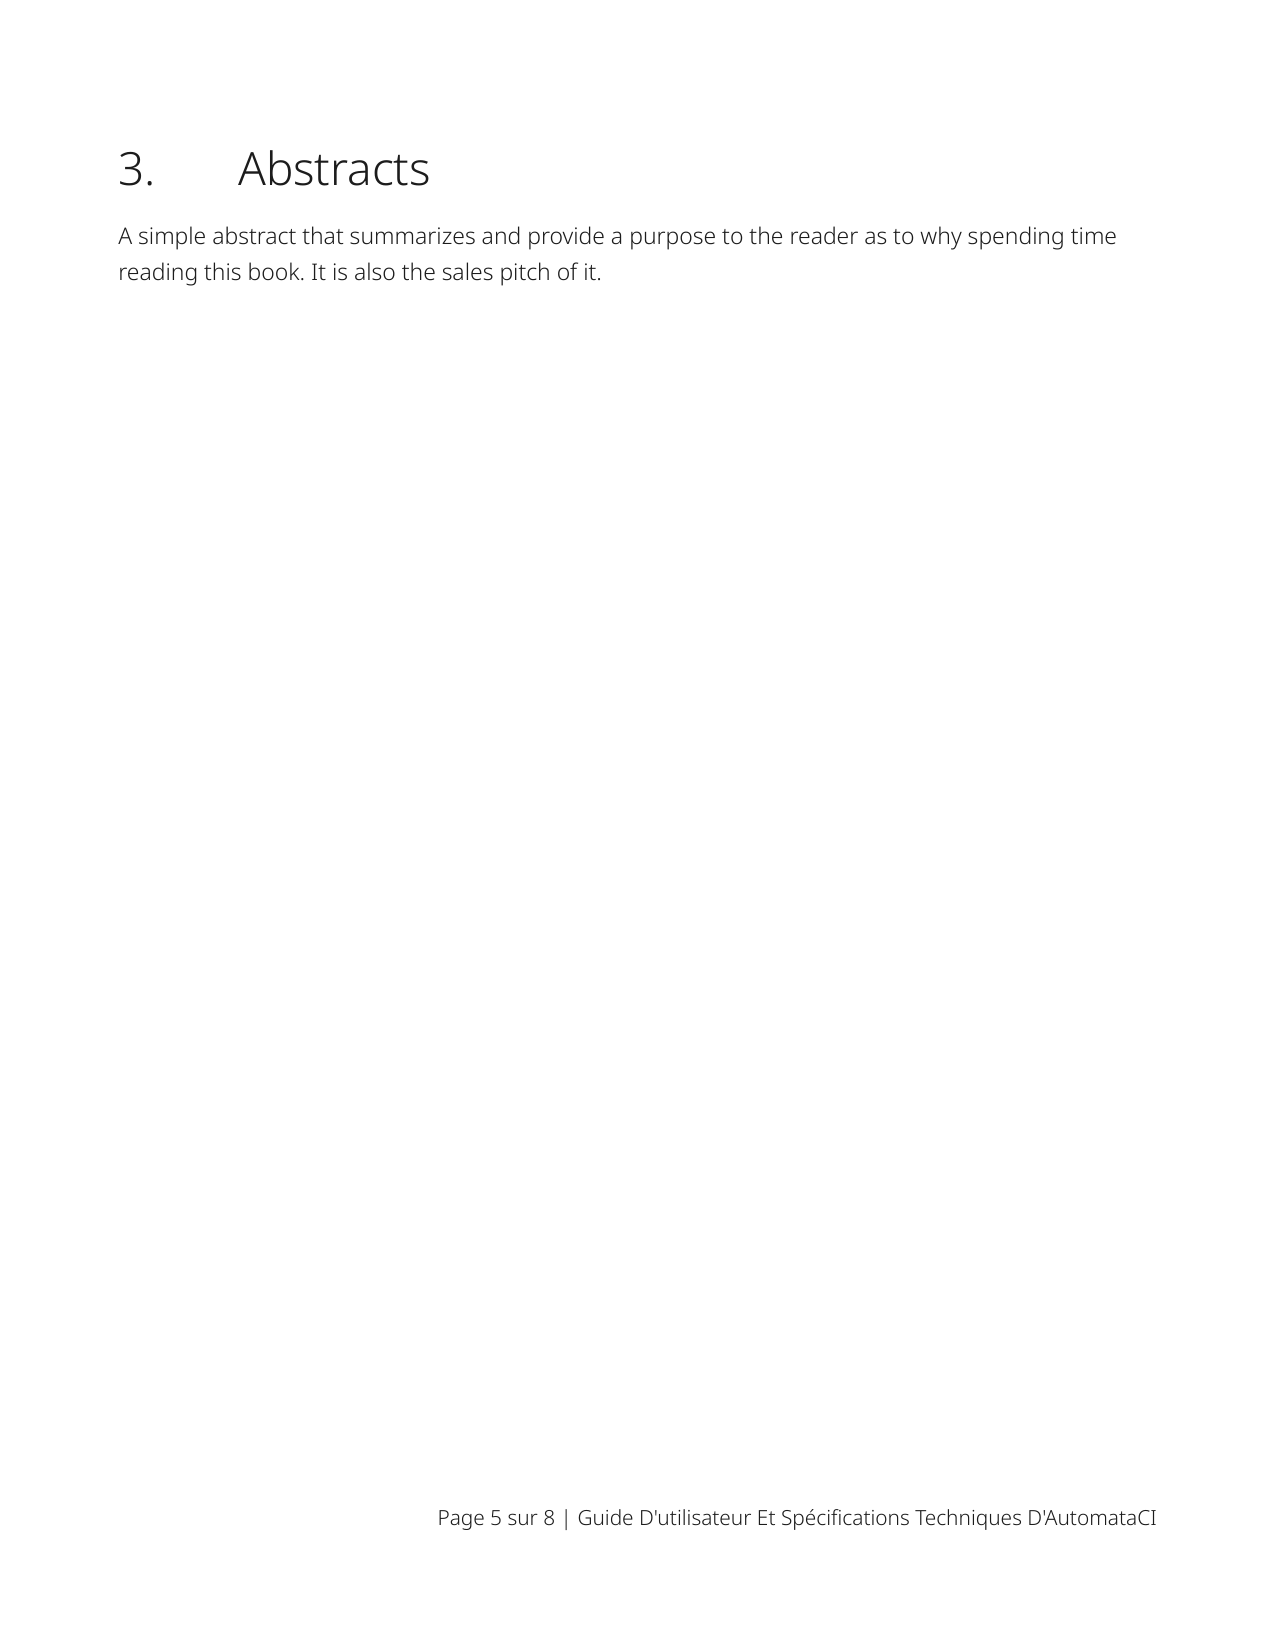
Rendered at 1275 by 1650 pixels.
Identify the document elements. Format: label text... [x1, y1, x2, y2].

text A simple abstract that summarizes and provide a purpose to the reader as to why spending time reading this book. It is also the sales pitch of it. [118, 220, 1157, 287]
subtitle Abstracts [118, 136, 1157, 198]
